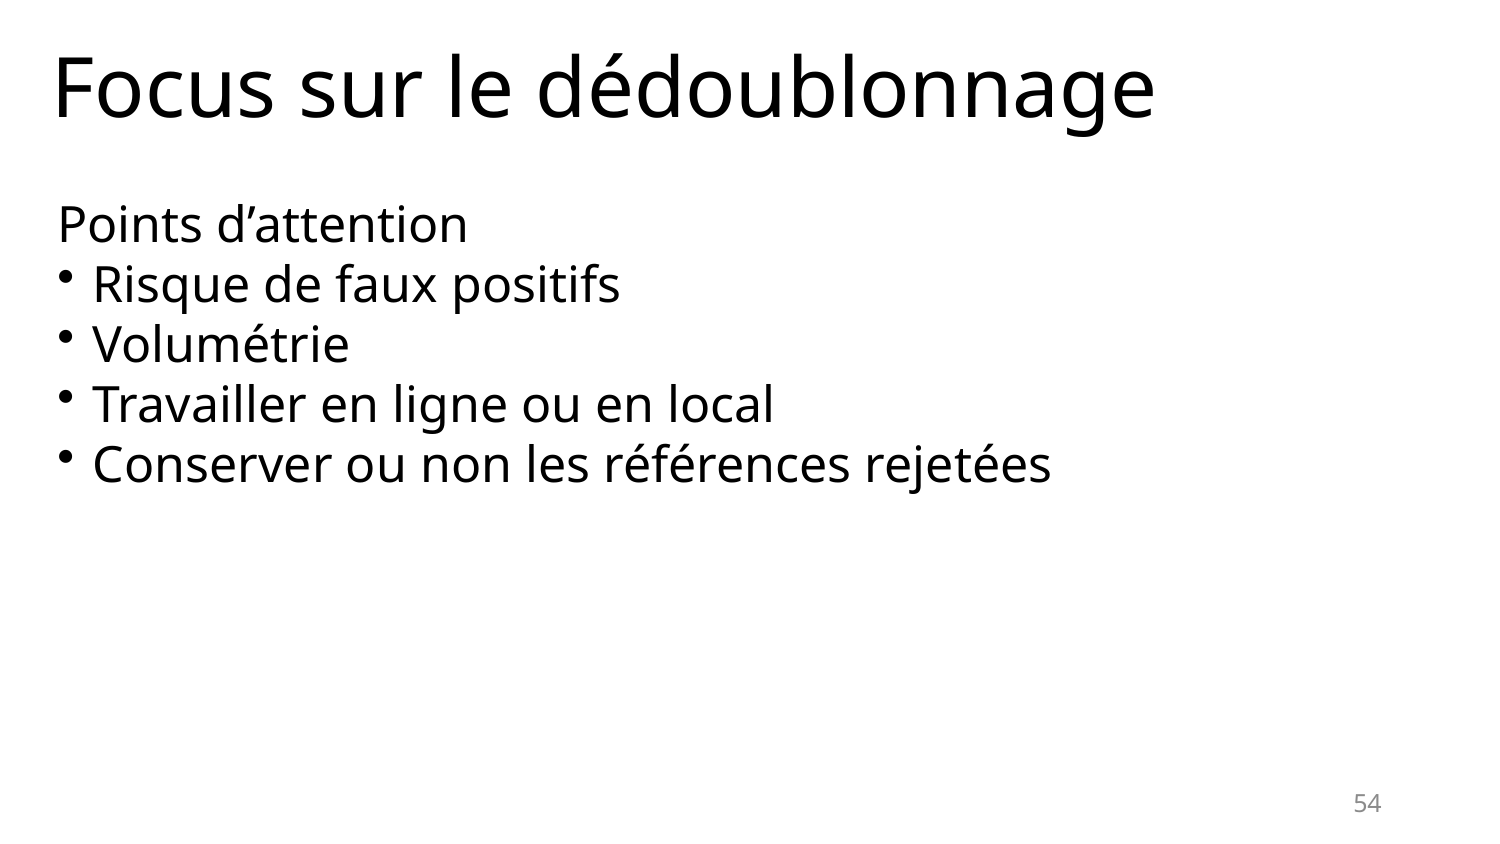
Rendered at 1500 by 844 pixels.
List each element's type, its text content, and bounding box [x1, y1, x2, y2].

text_box Points d’attention Risque de faux positifs Volumétrie Travailler en ligne ou en local Conserver ou non les références rejetées [42, 185, 1388, 501]
title Focus sur le dédoublonnage [36, 9, 1500, 173]
